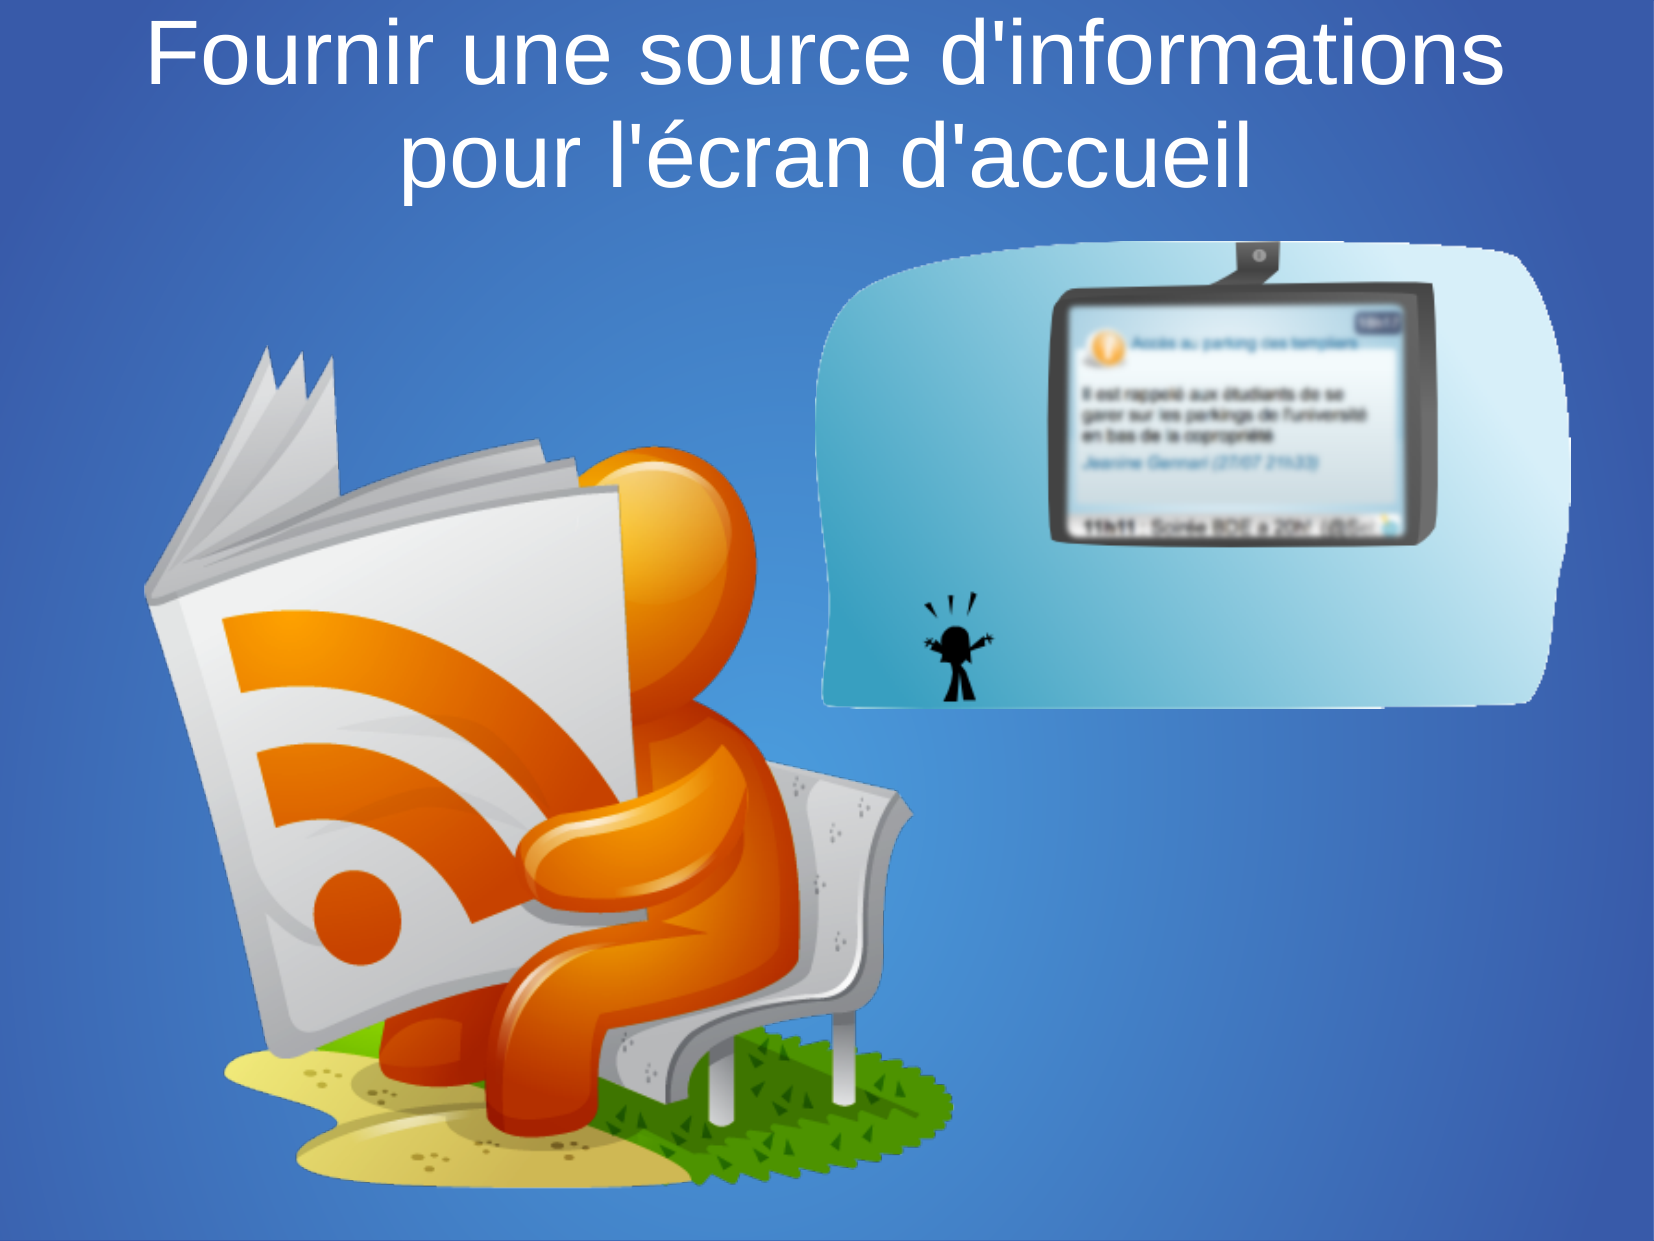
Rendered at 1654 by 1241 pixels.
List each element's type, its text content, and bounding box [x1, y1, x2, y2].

picture [0, 0, 1654, 1241]
title Fournir une source d'informations pour l'écran d'accueil [82, 1, 1571, 207]
